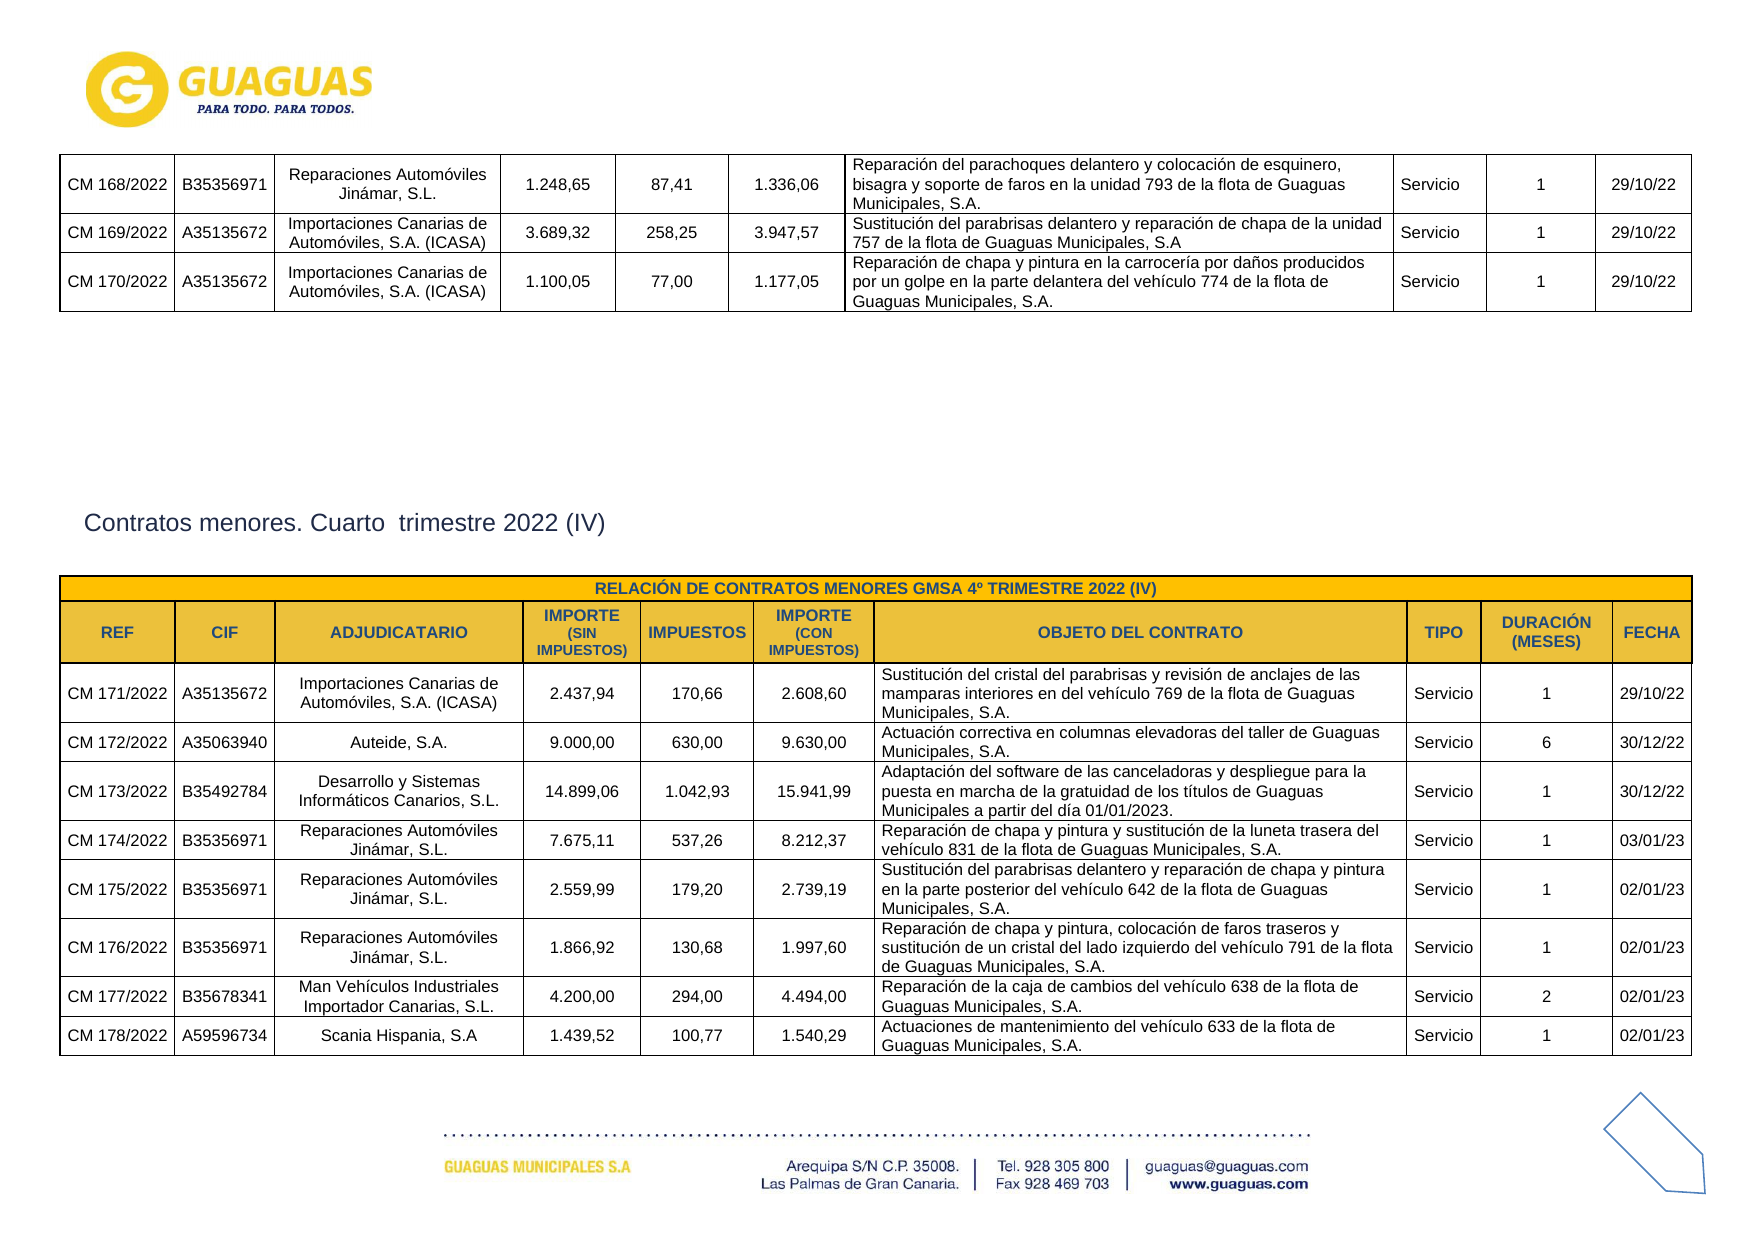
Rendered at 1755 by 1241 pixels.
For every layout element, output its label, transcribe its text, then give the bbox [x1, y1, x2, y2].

table_cell Servicio [1394, 155, 1486, 213]
table_cell Servicio [1407, 762, 1480, 820]
table_cell Sustitución del parabrisas delantero y reparación de chapa y pintura en la parte posterior del vehículo 642 de la flota de Guaguas Municipales, S.A. [875, 860, 1406, 918]
table_cell Reparaciones Automóviles Jinámar, S.L. [275, 155, 500, 213]
table_cell A35135672 [175, 664, 274, 722]
table_cell 30/12/22 [1613, 762, 1691, 820]
table_cell B35678341 [175, 977, 274, 1016]
table_cell 1 [1487, 155, 1595, 213]
table_cell 03/01/23 [1613, 821, 1691, 859]
table_cell 3.689,32 [501, 214, 615, 252]
table_cell Reparación de chapa y pintura y sustitución de la luneta trasera del vehículo 831 de la flota de Guaguas Municipales, S.A. [875, 821, 1406, 859]
table_cell CM 175/2022 [61, 860, 174, 918]
table_cell 1 [1481, 821, 1612, 859]
table_cell 29/10/22 [1613, 664, 1691, 722]
table_cell DURACIÓN (MESES) [1482, 602, 1612, 662]
table_cell 130,68 [641, 919, 753, 976]
table_cell 1 [1481, 1017, 1612, 1055]
table_cell Servicio [1407, 821, 1480, 859]
table_cell 3.947,57 [729, 214, 844, 252]
table_cell IMPORTE (CON IMPUESTOS) [754, 602, 873, 662]
table_cell FECHA [1613, 602, 1691, 662]
table_cell Servicio [1407, 723, 1480, 761]
table_cell CM 169/2022 [61, 214, 174, 252]
table_cell Servicio [1394, 253, 1486, 311]
table_cell 1.248,65 [501, 155, 615, 213]
table_cell 1 [1487, 253, 1595, 311]
table_cell 02/01/23 [1613, 919, 1691, 976]
table_cell A35063940 [175, 723, 274, 761]
table_cell 1.336,06 [729, 155, 844, 213]
table_cell 630,00 [641, 723, 753, 761]
table_cell Importaciones Canarias de Automóviles, S.A. (ICASA) [275, 214, 500, 252]
table_cell 258,25 [616, 214, 728, 252]
table_cell A59596734 [175, 1017, 274, 1055]
table_cell Reparaciones Automóviles Jinámar, S.L. [275, 860, 523, 918]
table_cell CM 170/2022 [61, 253, 174, 311]
table_cell CM 176/2022 [61, 919, 174, 976]
table_cell 29/10/22 [1596, 253, 1691, 311]
table_cell 1.866,92 [524, 919, 640, 976]
table_cell 4.494,00 [754, 977, 874, 1016]
table_cell Servicio [1407, 860, 1480, 918]
table_cell 1 [1481, 762, 1612, 820]
table_cell A35135672 [175, 214, 274, 252]
table_cell Actuación correctiva en columnas elevadoras del taller de Guaguas Municipales, S.A. [875, 723, 1406, 761]
table_cell Importaciones Canarias de Automóviles, S.A. (ICASA) [275, 664, 523, 722]
table_cell IMPORTE (SIN IMPUESTOS) [524, 602, 640, 662]
table_cell B35492784 [175, 762, 274, 820]
table_cell 02/01/23 [1613, 860, 1691, 918]
table_cell 77,00 [616, 253, 728, 311]
table_cell 537,26 [641, 821, 753, 859]
table_cell 9.000,00 [524, 723, 640, 761]
table_cell 29/10/22 [1596, 155, 1691, 213]
table_cell 100,77 [641, 1017, 753, 1055]
table_cell 1 [1481, 664, 1612, 722]
table_cell B35356971 [175, 919, 274, 976]
table_cell 294,00 [641, 977, 753, 1016]
table_cell 1.042,93 [641, 762, 753, 820]
table_cell Importaciones Canarias de Automóviles, S.A. (ICASA) [275, 253, 500, 311]
table_cell CM 178/2022 [61, 1017, 174, 1055]
table_cell Auteide, S.A. [275, 723, 523, 761]
table_cell 14.899,06 [524, 762, 640, 820]
text Contratos menores. Cuarto trimestre 2022 (IV) [84, 508, 1694, 537]
table_cell 2.559,99 [524, 860, 640, 918]
table_cell 1.540,29 [754, 1017, 874, 1055]
table_cell 1.439,52 [524, 1017, 640, 1055]
table_cell Servicio [1407, 919, 1480, 976]
table_cell B35356971 [175, 155, 274, 213]
table_cell TIPO [1408, 602, 1480, 662]
table_cell 02/01/23 [1613, 977, 1691, 1016]
table_cell 1.177,05 [729, 253, 844, 311]
table_cell Servicio [1407, 664, 1480, 722]
table_cell 1.997,60 [754, 919, 874, 976]
table_cell 1.100,05 [501, 253, 615, 311]
table_cell Servicio [1407, 977, 1480, 1016]
table_cell 6 [1481, 723, 1612, 761]
table_cell Reparaciones Automóviles Jinámar, S.L. [275, 821, 523, 859]
table_cell IMPUESTOS [641, 602, 753, 662]
table_cell CM 171/2022 [61, 664, 174, 722]
table_cell OBJETO DEL CONTRATO [875, 602, 1406, 662]
table_header RELACIÓN DE CONTRATOS MENORES GMSA 4º TRIMESTRE 2022 (IV) [61, 577, 1691, 600]
table_cell Reparación del parachoques delantero y colocación de esquinero, bisagra y soporte de faros en la unidad 793 de la flota de Guaguas Municipales, S.A. [846, 155, 1393, 213]
table_cell Reparación de chapa y pintura en la carrocería por daños producidos por un golpe en la parte delantera del vehículo 774 de la flota de Guaguas Municipales, S.A. [846, 253, 1393, 311]
table_cell Reparación de la caja de cambios del vehículo 638 de la flota de Guaguas Municipales, S.A. [875, 977, 1406, 1016]
table_cell Man Vehículos Industriales Importador Canarias, S.L. [275, 977, 523, 1016]
table_cell 9.630,00 [754, 723, 874, 761]
table_cell 1 [1487, 214, 1595, 252]
table_cell 2.608,60 [754, 664, 874, 722]
table_cell 2.739,19 [754, 860, 874, 918]
table_cell CM 172/2022 [61, 723, 174, 761]
table_cell CIF [176, 602, 274, 662]
table_cell B35356971 [175, 860, 274, 918]
table_cell 2 [1481, 977, 1612, 1016]
table_cell ADJUDICATARIO [276, 602, 522, 662]
table_cell A35135672 [175, 253, 274, 311]
table_cell 1 [1481, 860, 1612, 918]
table_cell Servicio [1394, 214, 1486, 252]
table_cell Actuaciones de mantenimiento del vehículo 633 de la flota de Guaguas Municipales, S.A. [875, 1017, 1406, 1055]
table_cell B35356971 [175, 821, 274, 859]
table_cell Servicio [1407, 1017, 1480, 1055]
table_cell 15.941,99 [754, 762, 874, 820]
table_cell 2.437,94 [524, 664, 640, 722]
table_cell 87,41 [616, 155, 728, 213]
table_cell 4.200,00 [524, 977, 640, 1016]
table_cell Sustitución del parabrisas delantero y reparación de chapa de la unidad 757 de la flota de Guaguas Municipales, S.A [846, 214, 1393, 252]
table_cell CM 168/2022 [61, 155, 174, 213]
table_cell Desarrollo y Sistemas Informáticos Canarios, S.L. [275, 762, 523, 820]
table_cell Scania Hispania, S.A [275, 1017, 523, 1055]
table_cell 7.675,11 [524, 821, 640, 859]
table_cell 29/10/22 [1596, 214, 1691, 252]
table_cell 8.212,37 [754, 821, 874, 859]
table_cell 179,20 [641, 860, 753, 918]
table_cell 02/01/23 [1613, 1017, 1691, 1055]
table_cell 30/12/22 [1613, 723, 1691, 761]
table_cell 1 [1481, 919, 1612, 976]
table_cell REF [61, 602, 174, 662]
table_cell CM 174/2022 [61, 821, 174, 859]
table_cell 170,66 [641, 664, 753, 722]
table_cell CM 173/2022 [61, 762, 174, 820]
table_cell Adaptación del software de las canceladoras y despliegue para la puesta en marcha de la gratuidad de los títulos de Guaguas Municipales a partir del día 01/01/2023. [875, 762, 1406, 820]
table_cell Reparación de chapa y pintura, colocación de faros traseros y sustitución de un cristal del lado izquierdo del vehículo 791 de la flota de Guaguas Municipales, S.A. [875, 919, 1406, 976]
table_cell Reparaciones Automóviles Jinámar, S.L. [275, 919, 523, 976]
table_cell CM 177/2022 [61, 977, 174, 1016]
table_cell Sustitución del cristal del parabrisas y revisión de anclajes de las mamparas interiores en del vehículo 769 de la flota de Guaguas Municipales, S.A. [875, 664, 1406, 722]
